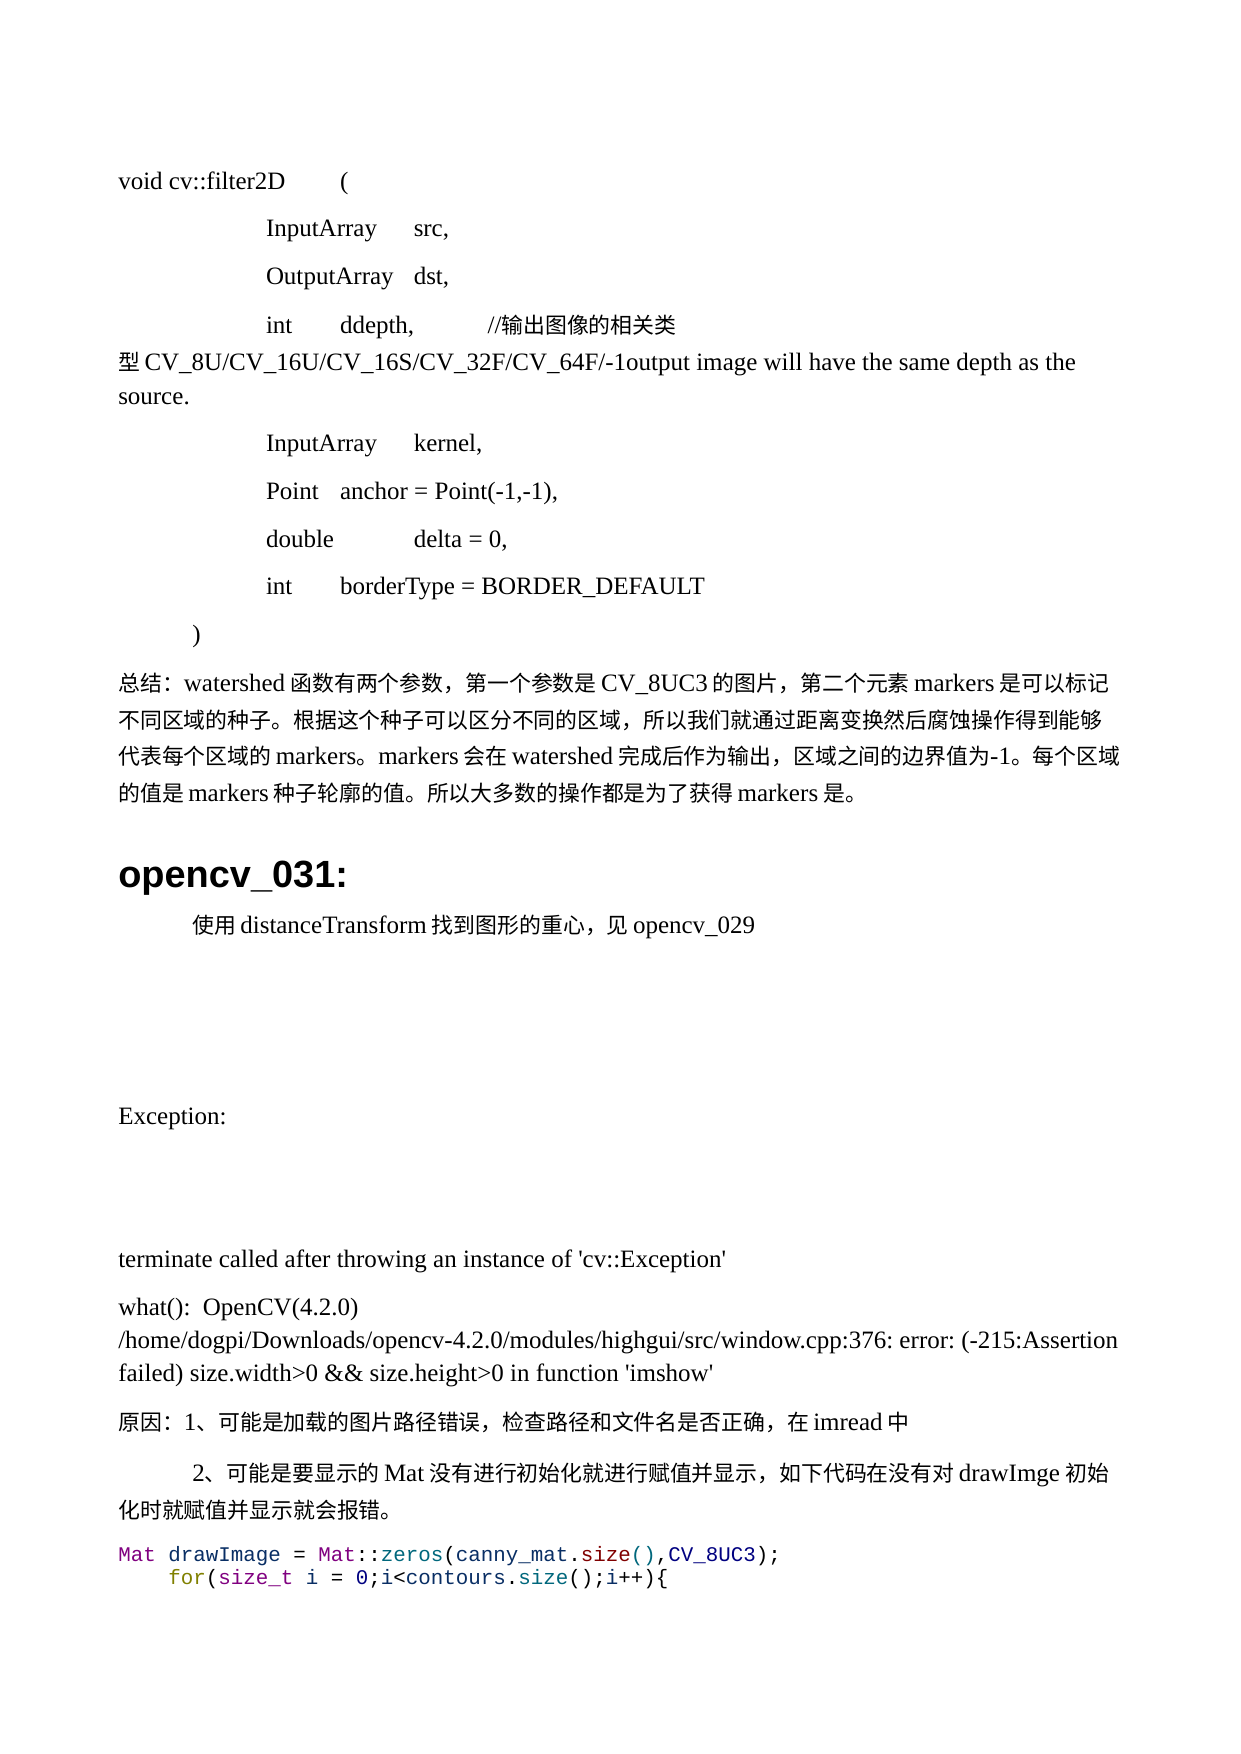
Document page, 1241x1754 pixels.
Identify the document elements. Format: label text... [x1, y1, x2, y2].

subtitle opencv_031: [118, 851, 1122, 895]
text what(): OpenCV(4.2.0) /home/dogpi/Downloads/opencv-4.2.0/modules/highgui/src/window.cpp:376: error: (-215:Assertion failed) size.width>0 && size.height>0 in function 'imshow' [118, 1292, 1122, 1387]
text void cv::filter2D ( [118, 166, 1122, 194]
text Exception: [118, 1101, 1122, 1130]
text Point anchor = Point(-1,-1), [118, 476, 1122, 505]
text InputArray src, [118, 213, 1122, 242]
text ) [118, 619, 1122, 648]
text terminate called after throwing an instance of 'cv::Exception' [118, 1244, 1122, 1273]
text int ddepth, //输出图像的相关类型CV_8U/CV_16U/CV_16S/CV_32F/CV_64F/-1output image will have the same depth as the source. [118, 308, 1122, 409]
text int borderType = BORDER_DEFAULT [118, 571, 1122, 600]
text for(size_t i = 0;i<contours.size();i++){ [118, 1567, 1122, 1591]
text OutputArray dst, [118, 261, 1122, 290]
text 使用distanceTransform找到图形的重心，见opencv_029 [118, 908, 1122, 939]
text double delta = 0, [118, 524, 1122, 552]
text InputArray kernel, [118, 428, 1122, 457]
text Mat drawImage = Mat::zeros(canny_mat.size(),CV_8UC3); [118, 1544, 1122, 1567]
text 总结：watershed函数有两个参数，第一个参数是CV_8UC3的图片，第二个元素markers是可以标记不同区域的种子。根据这个种子可以区分不同的区域，所以我们就通过距离变换然后腐蚀操作得到能够代表每个区域的markers。markers会在watershed完成后作为输出，区域之间的边界值为-1。每个区域的值是markers种子轮廓的值。所以大多数的操作都是为了获得markers是。 [118, 666, 1122, 807]
text 2、可能是要显示的Mat没有进行初始化就进行赋值并显示，如下代码在没有对drawImge初始化时就赋值并显示就会报错。 [118, 1456, 1122, 1524]
text 原因：1、可能是加载的图片路径错误，检查路径和文件名是否正确，在imread中 [118, 1405, 1122, 1437]
